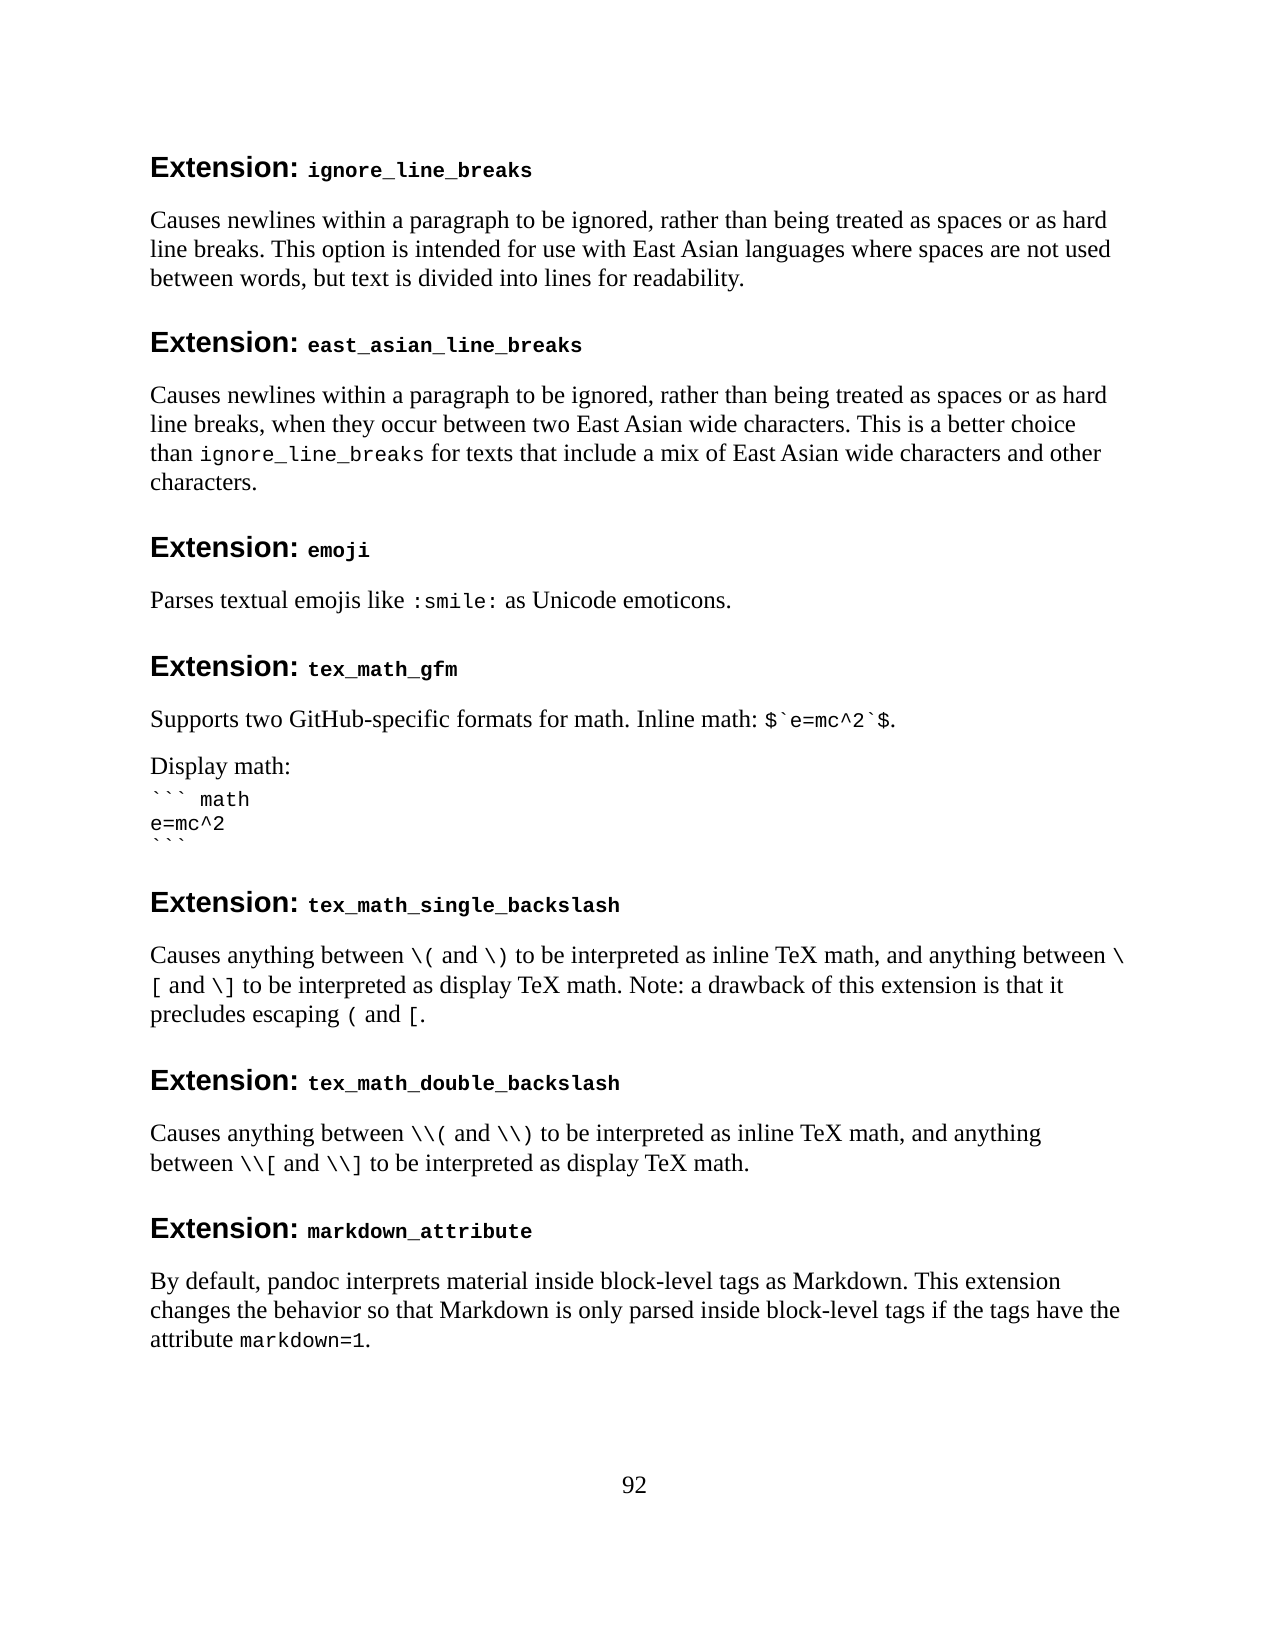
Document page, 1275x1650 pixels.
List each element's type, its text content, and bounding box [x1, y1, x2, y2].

text Causes anything between \\( and \\) to be interpreted as inline TeX math, and anything between \\[ and \\] to be interpreted as display TeX math. [150, 1118, 1125, 1177]
text Causes newlines within a paragraph to be ignored, rather than being treated as spaces or as hard line breaks, when they occur between two East Asian wide characters. This is a better choice than ignore_line_breaks for texts that include a mix of East Asian wide characters and other characters. [150, 380, 1125, 496]
subtitle Extension: tex_math_double_backslash [150, 1063, 1125, 1097]
text Parses textual emojis like :smile: as Unicode emoticons. [150, 585, 1125, 615]
text Supports two GitHub-specific formats for math. Inline math: $`e=mc^2`$. [150, 704, 1125, 733]
text By default, pandoc interprets material inside block-level tags as Markdown. This extension changes the behavior so that Markdown is only parsed inside block-level tags if the tags have the attribute markdown=1. [150, 1266, 1125, 1353]
subtitle Extension: tex_math_gfm [150, 649, 1125, 682]
subtitle Extension: tex_math_single_backslash [150, 885, 1125, 919]
text Causes newlines within a paragraph to be ignored, rather than being treated as spaces or as hard line breaks. This option is intended for use with East Asian languages where spaces are not used between words, but text is divided into lines for readability. [150, 205, 1125, 291]
text ``` [150, 836, 1125, 860]
subtitle Extension: markdown_attribute [150, 1211, 1125, 1245]
text ``` math [150, 789, 1125, 813]
subtitle Extension: east_asian_line_breaks [150, 325, 1125, 359]
text e=mc^2 [150, 813, 1125, 836]
text Display math: [150, 751, 1125, 780]
text Causes anything between \( and \) to be interpreted as inline TeX math, and anything between \[ and \] to be interpreted as display TeX math. Note: a drawback of this extension is that it precludes escaping ( and [. [150, 940, 1125, 1029]
subtitle Extension: emoji [150, 530, 1125, 564]
subtitle Extension: ignore_line_breaks [150, 150, 1125, 184]
